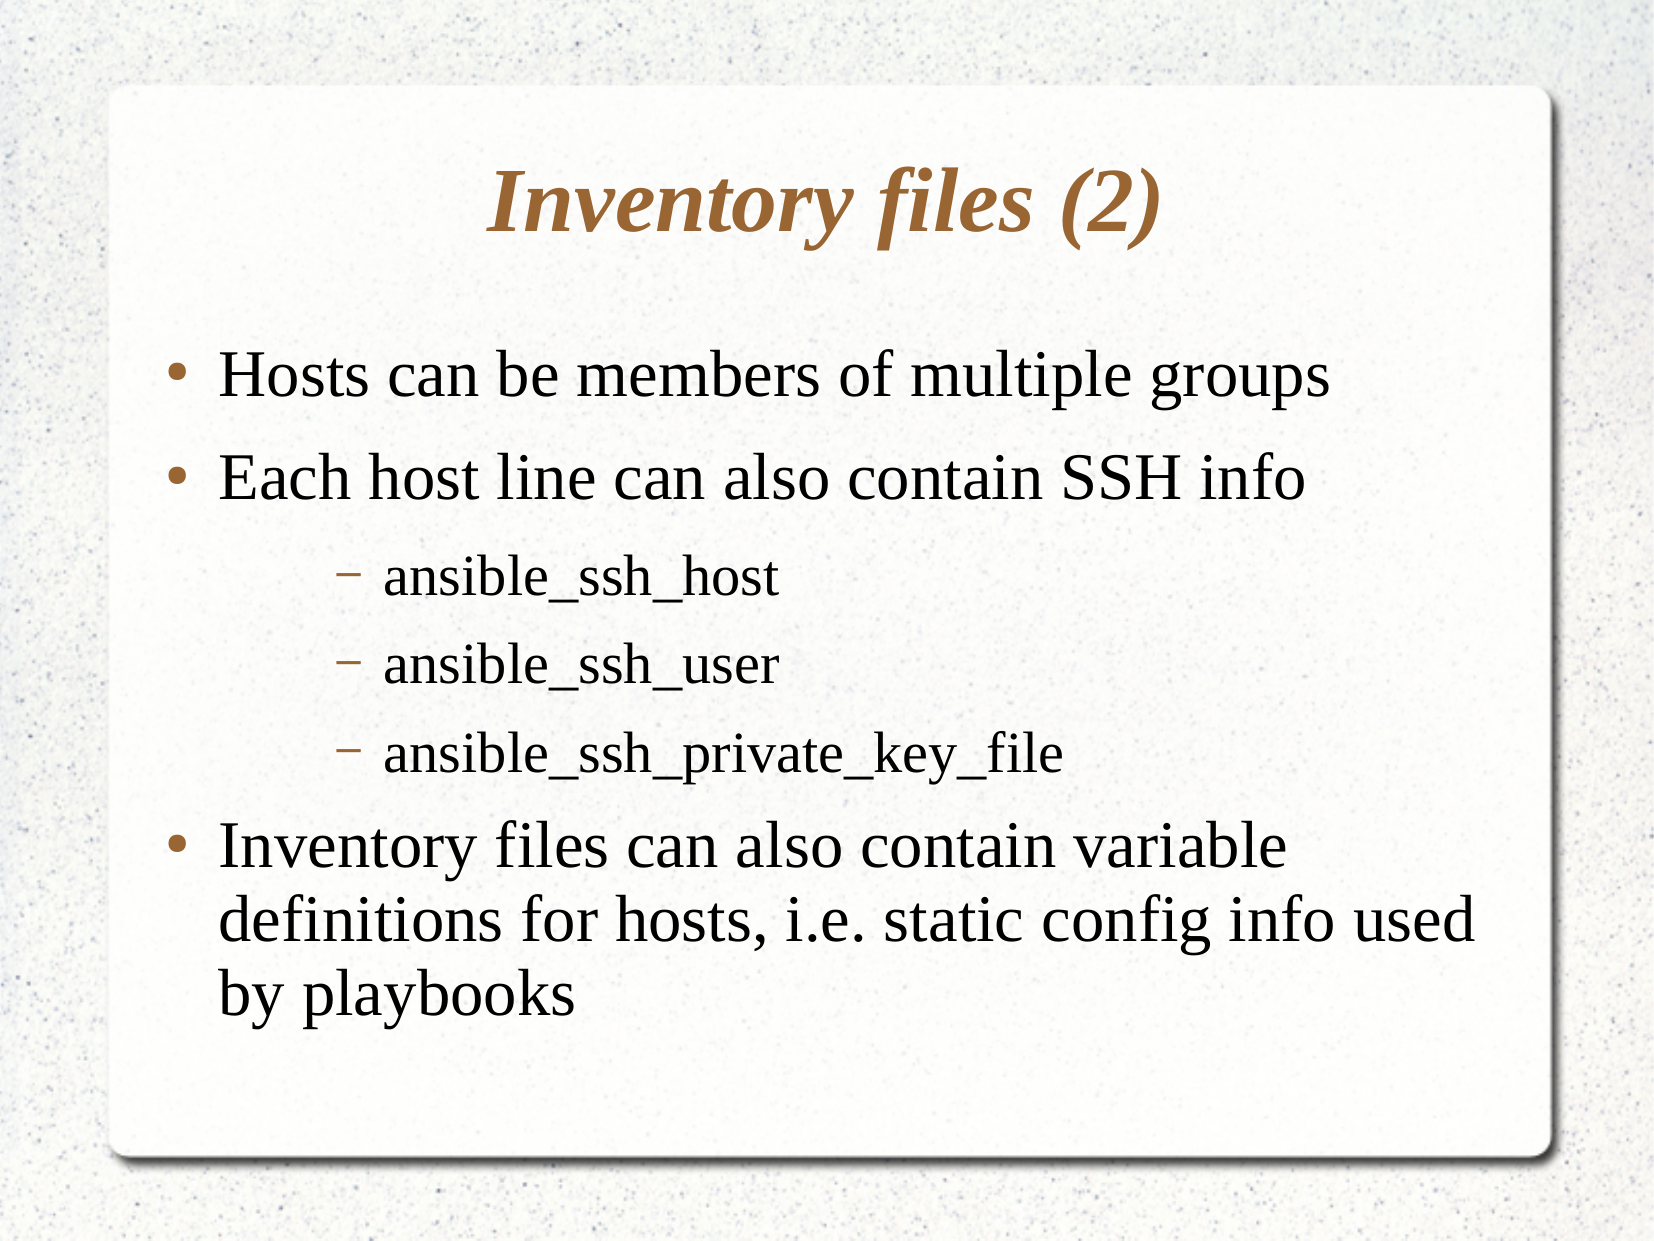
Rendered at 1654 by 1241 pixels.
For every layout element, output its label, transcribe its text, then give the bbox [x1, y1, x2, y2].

list Hosts can be members of multiple groups Each host line can also contain SSH info ansible_ssh_host ansible_ssh_user ansible_ssh_private_key_file Inventory files can also contain variable definitions for hosts, i.e. static config info used by playbooks [147, 336, 1506, 1141]
picture [0, 0, 1654, 1241]
title Inventory files (2) [118, 104, 1536, 297]
